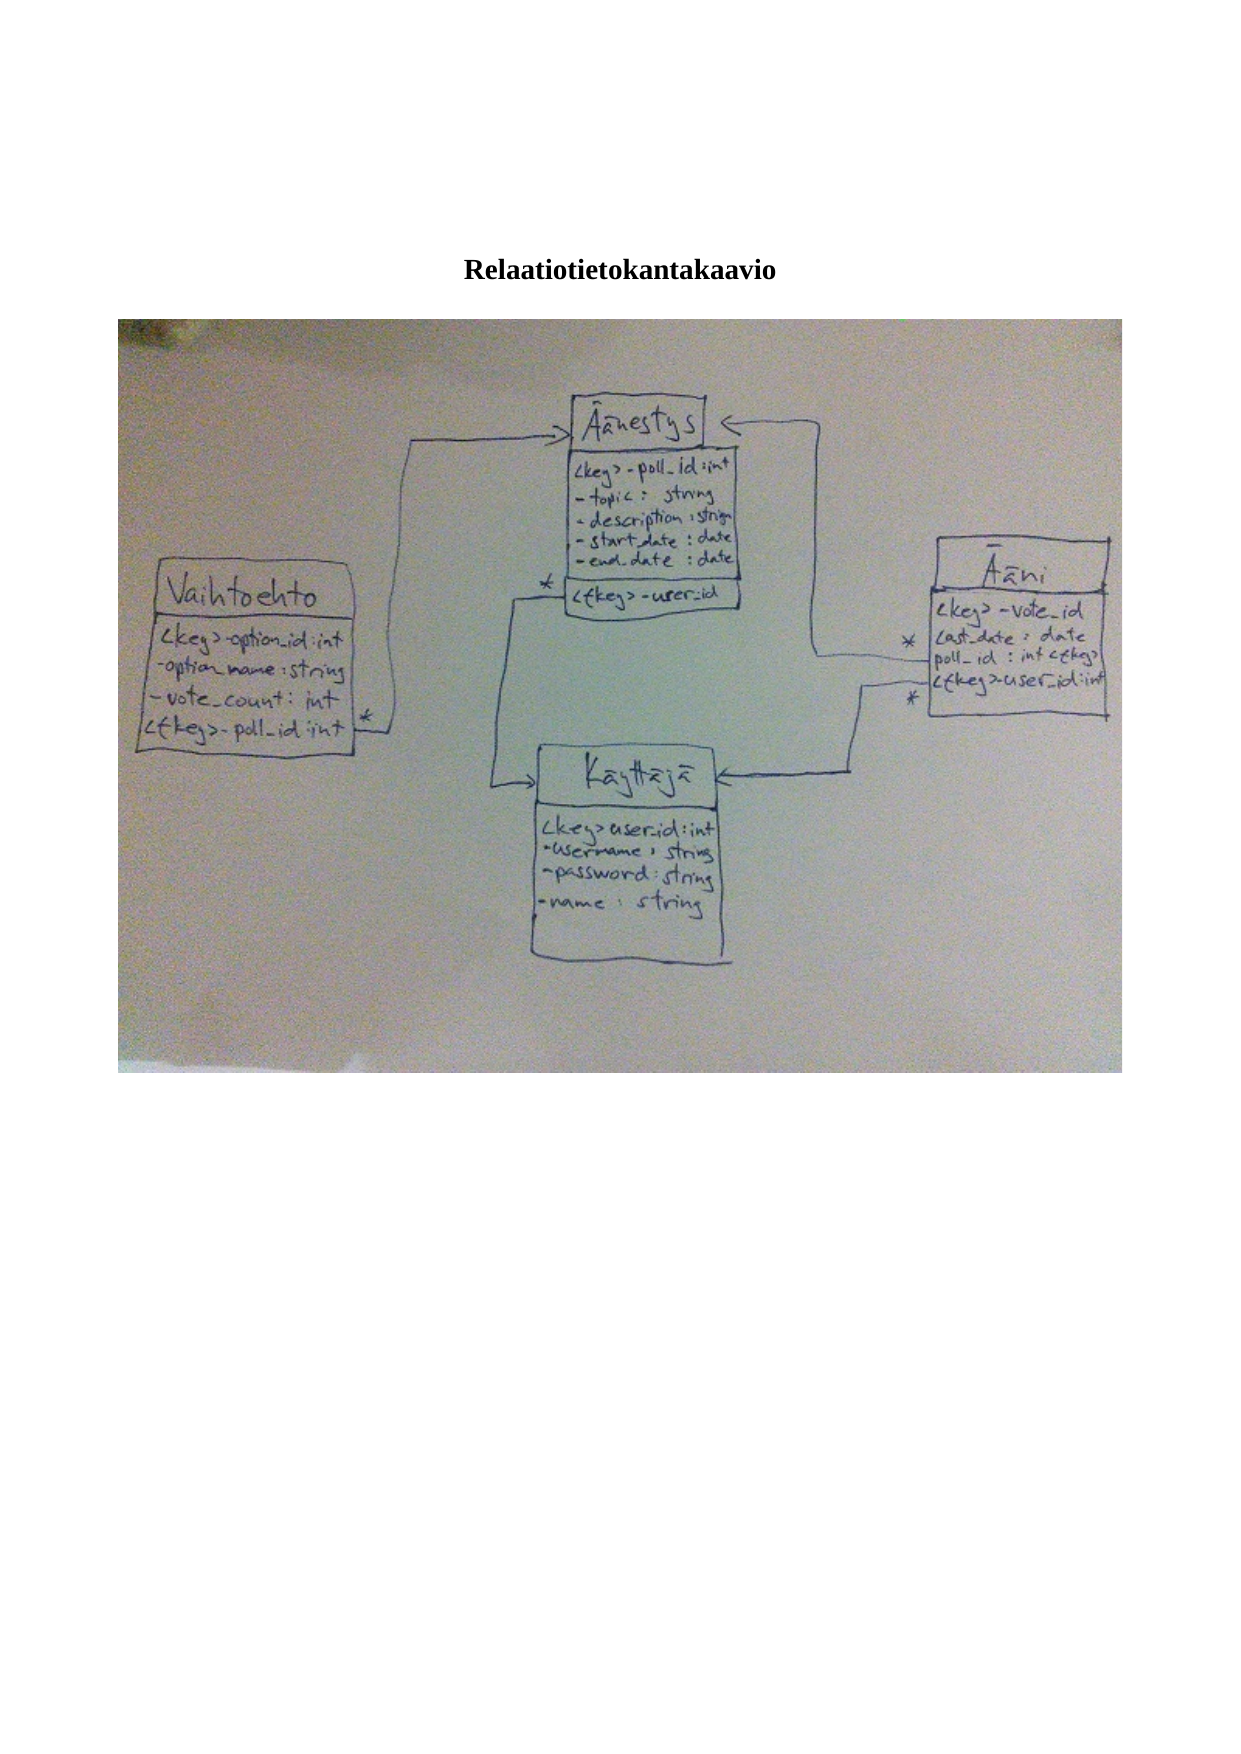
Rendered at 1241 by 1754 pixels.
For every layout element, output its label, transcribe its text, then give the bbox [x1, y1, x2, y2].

text Relaatiotietokantakaavio [118, 252, 1122, 286]
picture [118, 319, 1123, 1073]
